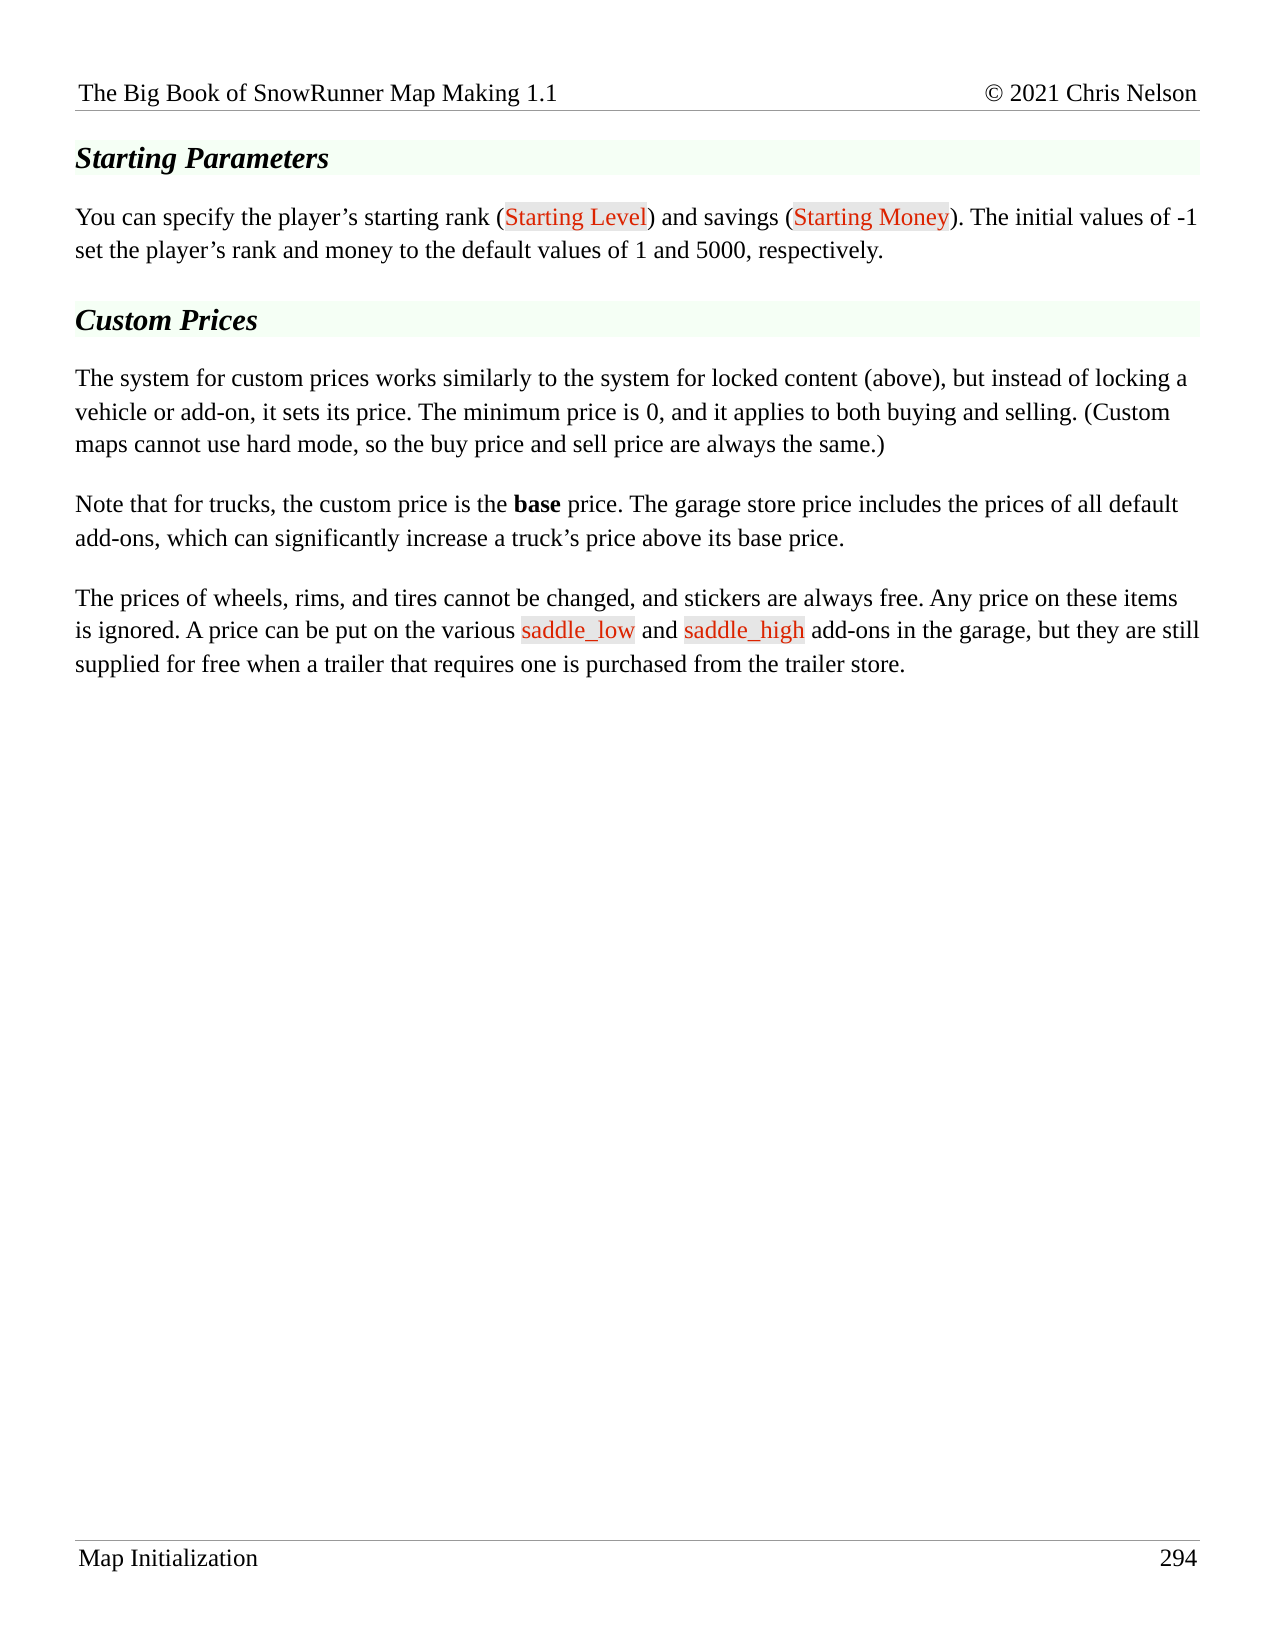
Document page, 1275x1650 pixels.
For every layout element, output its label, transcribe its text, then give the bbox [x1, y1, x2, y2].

subtitle Starting Parameters [75, 140, 1200, 175]
text The prices of wheels, rims, and tires cannot be changed, and stickers are always free. Any price on these items is ignored. A price can be put on the various saddle_low and saddle_high add-ons in the garage, but they are still supplied for free when a trailer that requires one is purchased from the trailer store. [75, 583, 1200, 677]
text Note that for trucks, the custom price is the base price. The garage store price includes the prices of all default add-ons, which can significantly increase a truck’s price above its base price. [75, 489, 1200, 551]
text You can specify the player’s starting rank (Starting Level) and savings (Starting Money). The initial values of ‑1 set the player’s rank and money to the default values of 1 and 5000, respectively. [75, 202, 1200, 264]
subtitle Custom Prices [75, 301, 1200, 337]
text The system for custom prices works similarly to the system for locked content (above), but instead of locking a vehicle or add-on, it sets its price. The minimum price is 0, and it applies to both buying and selling. (Custom maps cannot use hard mode, so the buy price and sell price are always the same.) [75, 363, 1200, 458]
